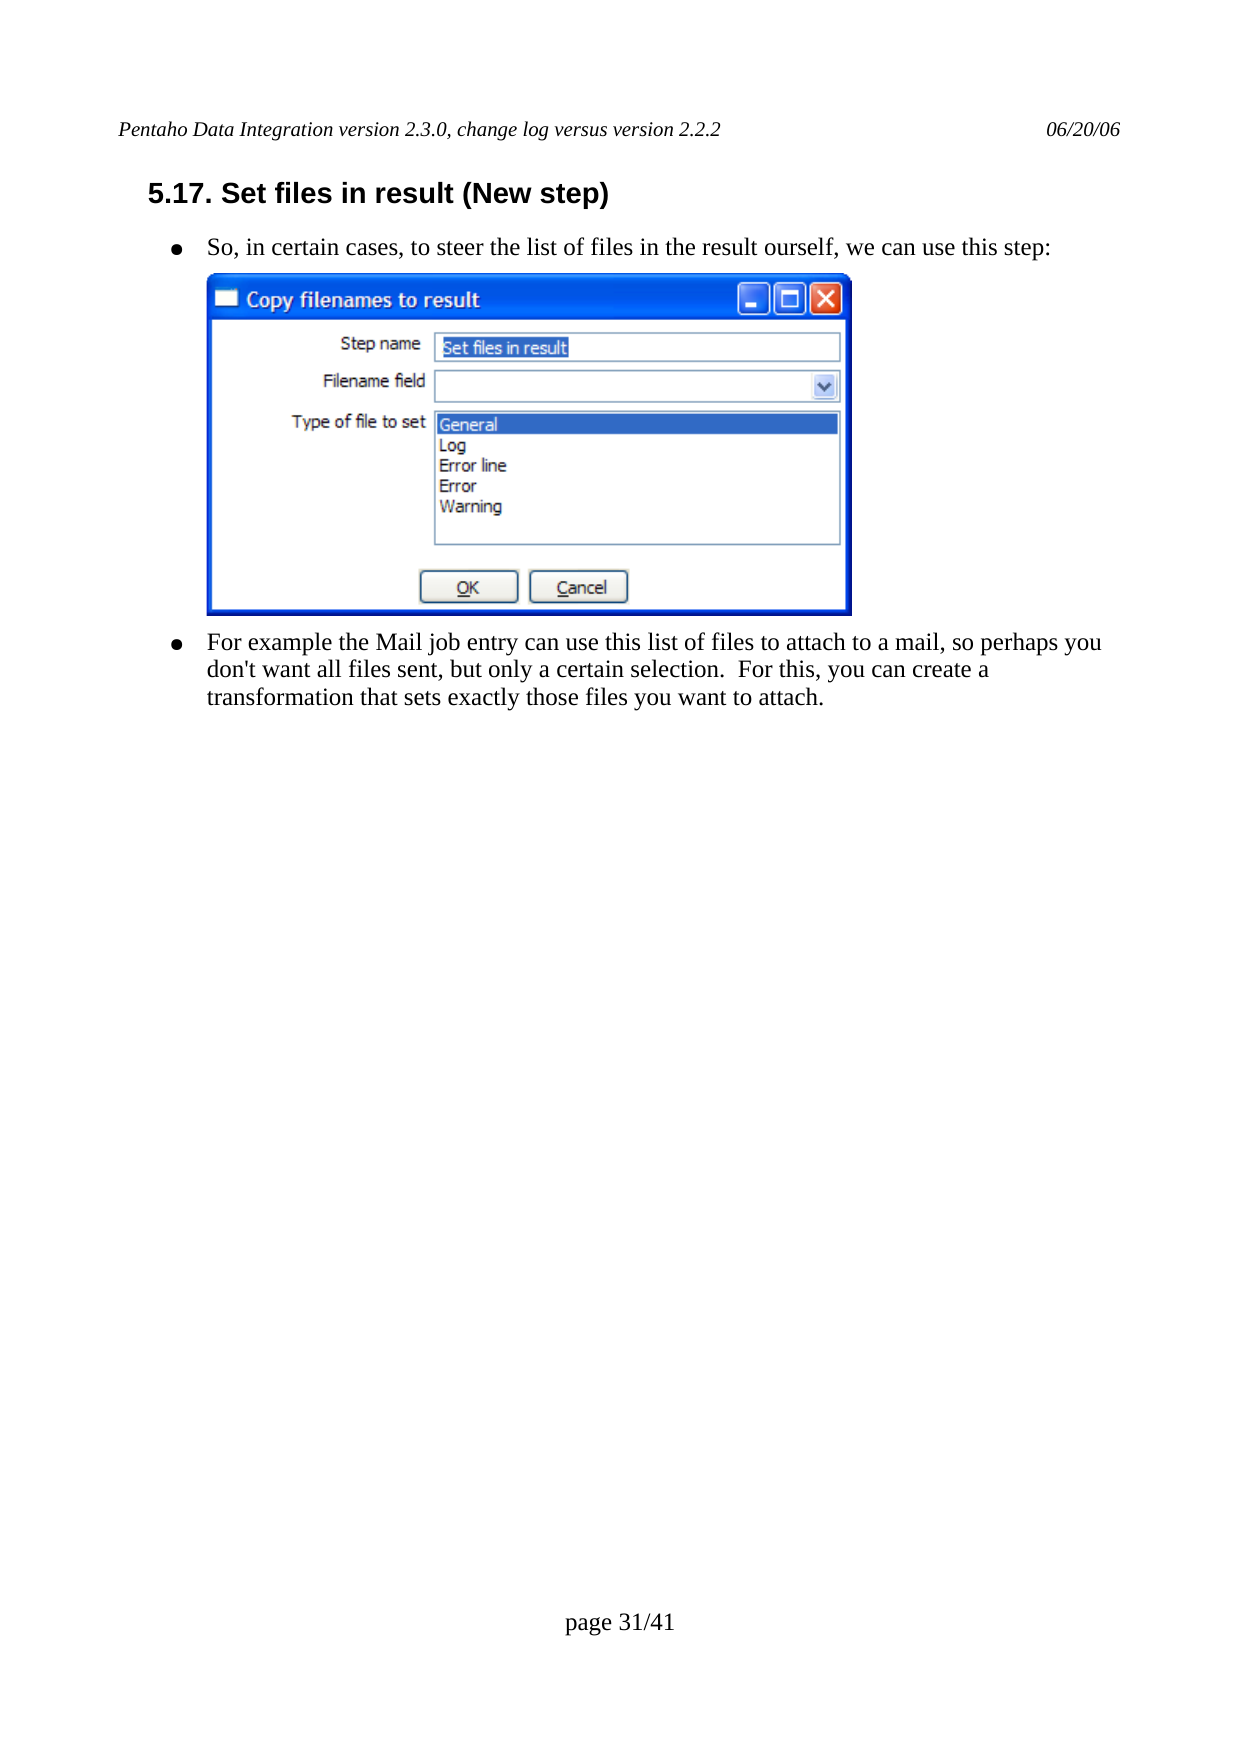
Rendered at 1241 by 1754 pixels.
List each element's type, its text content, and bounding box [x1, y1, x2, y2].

list So, in certain cases, to steer the list of files in the result ourself, we can use this step: [207, 233, 1122, 261]
picture [206, 273, 852, 616]
list For example the Mail job entry can use this list of files to attach to a mail, so perhaps you don't want all files sent, but only a certain selection. For this, you can create a transformation that sets exactly those files you want to attach. [207, 628, 1122, 711]
subtitle Set files in result (New step) [148, 177, 1122, 209]
